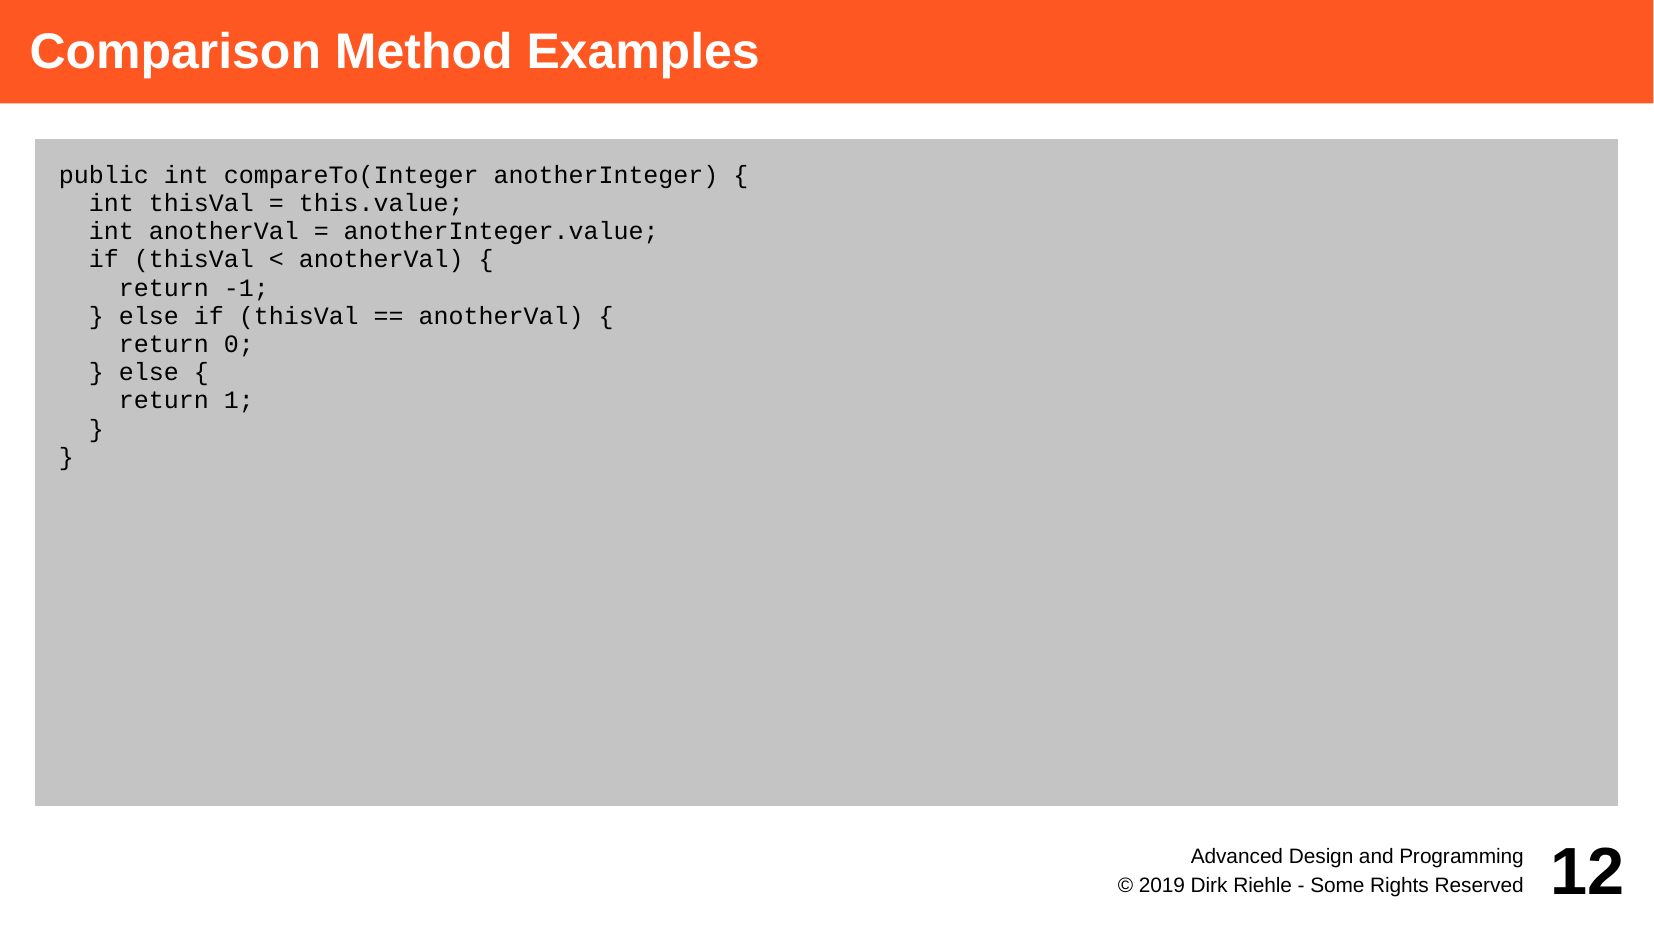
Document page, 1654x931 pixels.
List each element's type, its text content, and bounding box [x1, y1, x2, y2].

list public int compareTo(Integer anotherInteger) { int thisVal = this.value; int anotherVal = anotherInteger.value; if (thisVal < anotherVal) { return -1; } else if (thisVal == anotherVal) { return 0; } else { return 1; } } [29, 132, 1625, 813]
title Comparison Method Examples [0, 0, 1654, 104]
